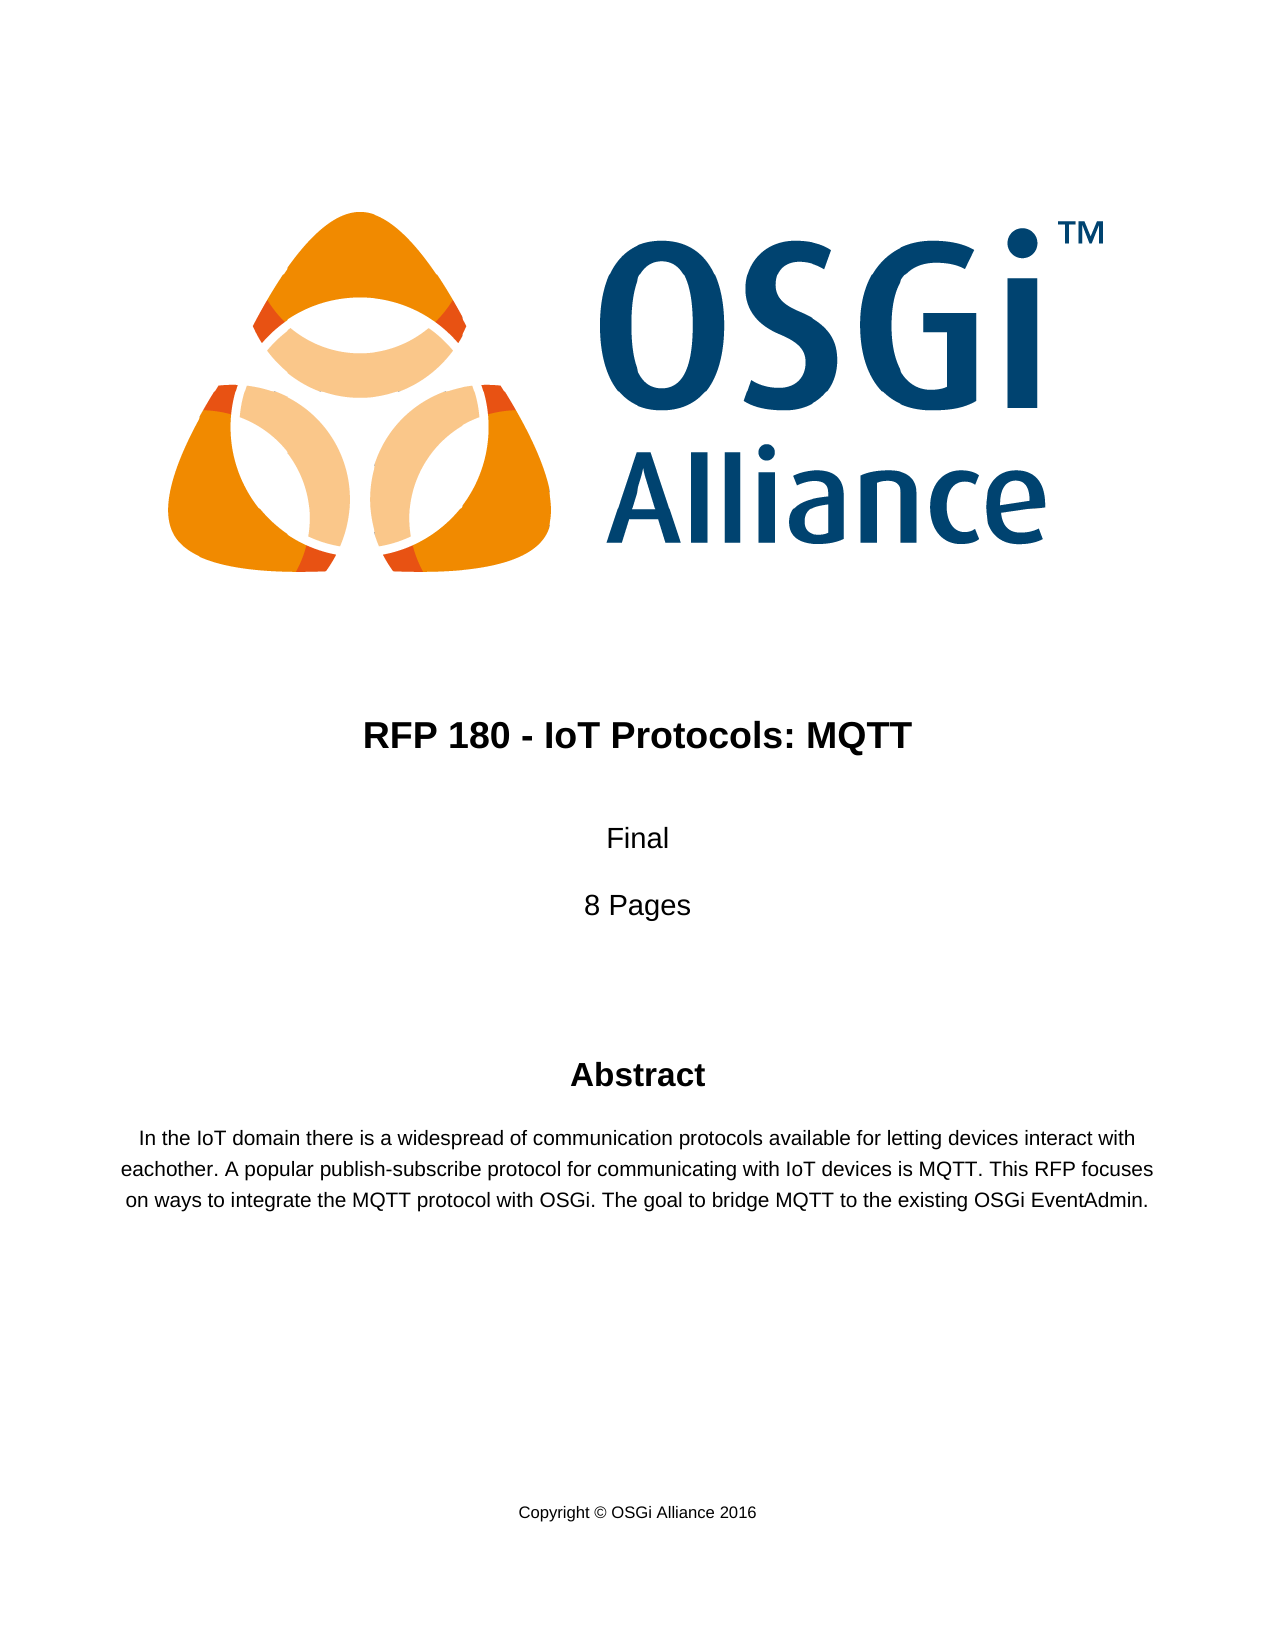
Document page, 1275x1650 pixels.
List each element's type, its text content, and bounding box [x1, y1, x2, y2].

title RFP 180 - IoT Protocols: MQTT [112, 714, 1162, 757]
text In the IoT domain there is a widespread of communication protocols available for letting devices interact with eachother. A popular publish-subscribe protocol for communicating with IoT devices is MQTT. This RFP focuses on ways to integrate the MQTT protocol with OSGi. The goal to bridge MQTT to the existing OSGi EventAdmin. [112, 1118, 1162, 1212]
title Final 8 Pages [112, 821, 1162, 922]
picture [112, 158, 1163, 626]
text Abstract [112, 1055, 1162, 1093]
